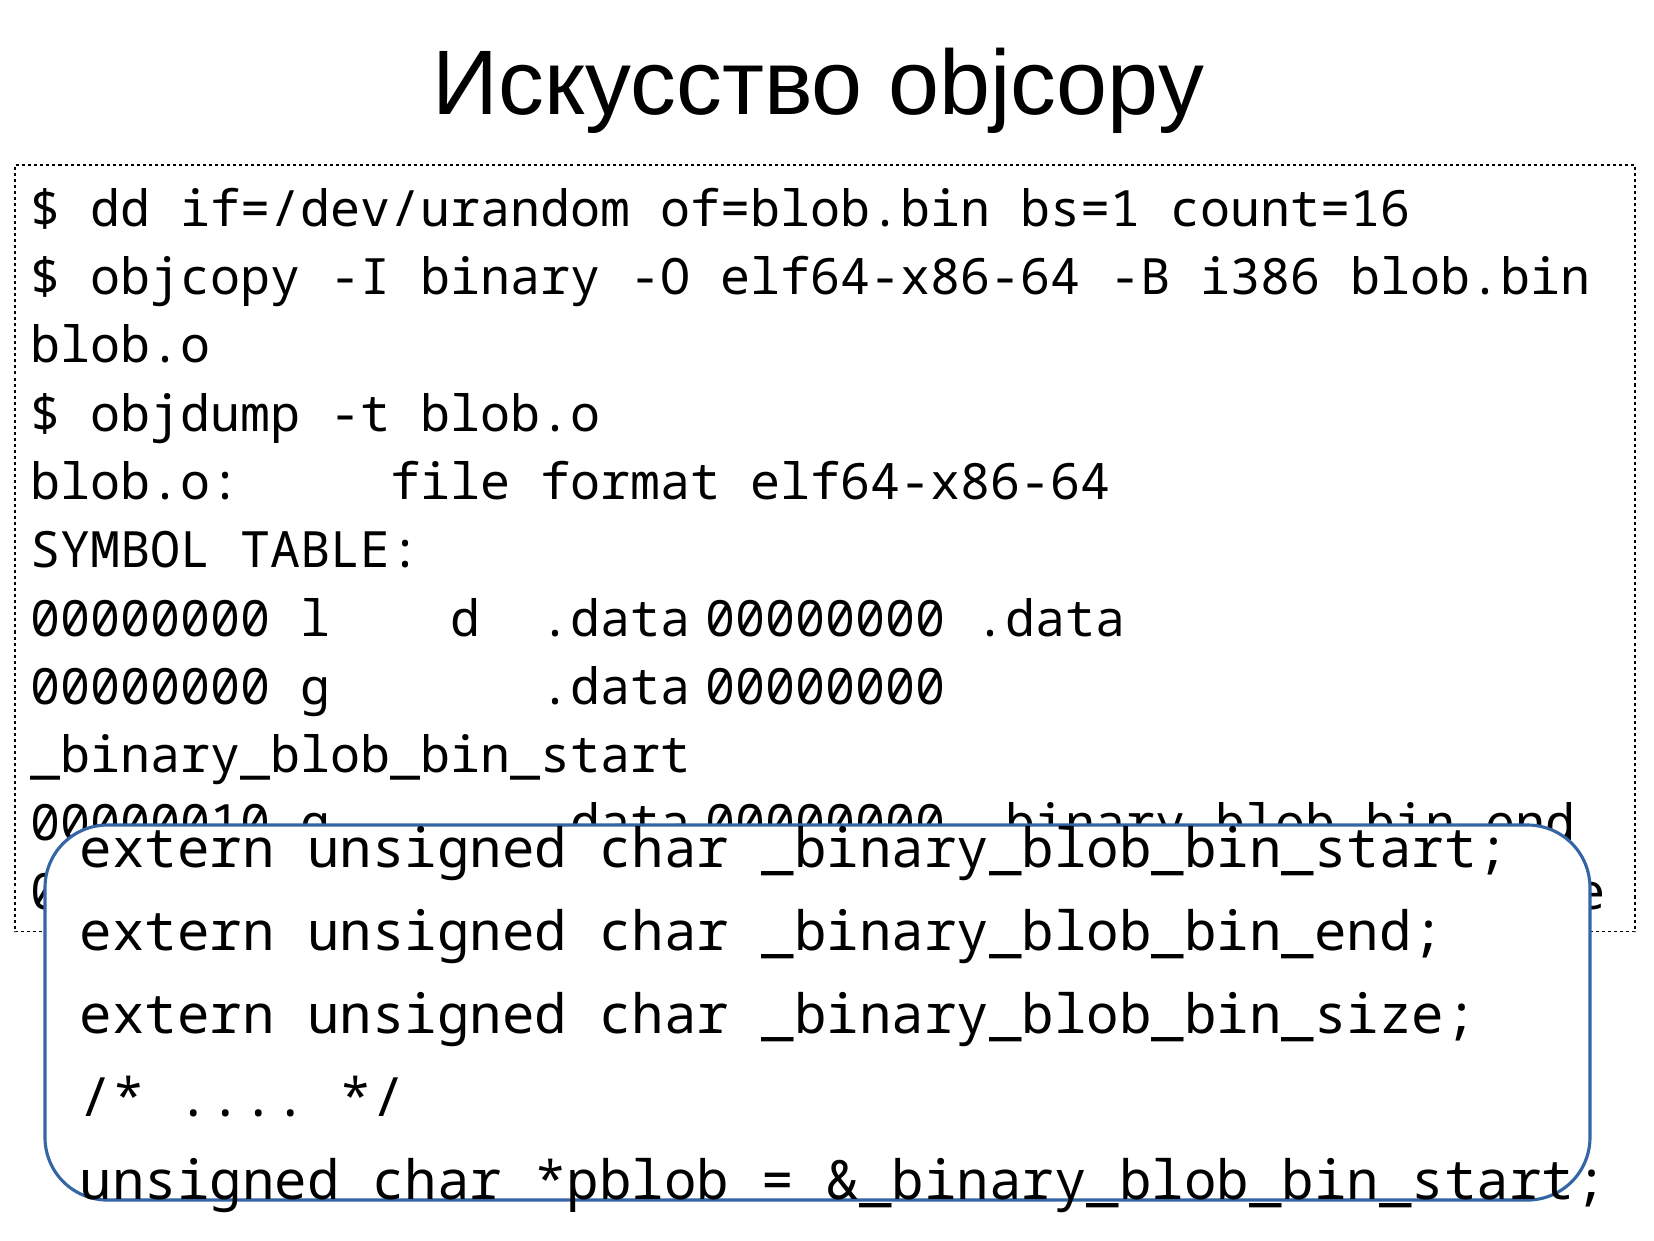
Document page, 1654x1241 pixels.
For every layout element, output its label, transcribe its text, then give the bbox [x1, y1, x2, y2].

text_box extern unsigned char _binary_blob_bin_start; extern unsigned char _binary_blob_bin_end; extern unsigned char _binary_blob_bin_size; /* .... */ unsigned char *pblob = &_binary_blob_bin_start; [45, 825, 1591, 1201]
text_box $ dd if=/dev/urandom of=blob.bin bs=1 count=16 $ objcopy -I binary -O elf64-x86-64 -B i386 blob.bin blob.o $ objdump -t blob.o blob.o: file format elf64-x86-64 SYMBOL TABLE: 00000000 l d .data 00000000 .data 00000000 g .data 00000000 _binary_blob_bin_start 00000010 g .data 00000000 _binary_blob_bin_end 00000010 g *ABS* 00000000 _binary_blob_bin_size [15, 165, 1636, 822]
title Искусство objcopy [75, 15, 1564, 151]
